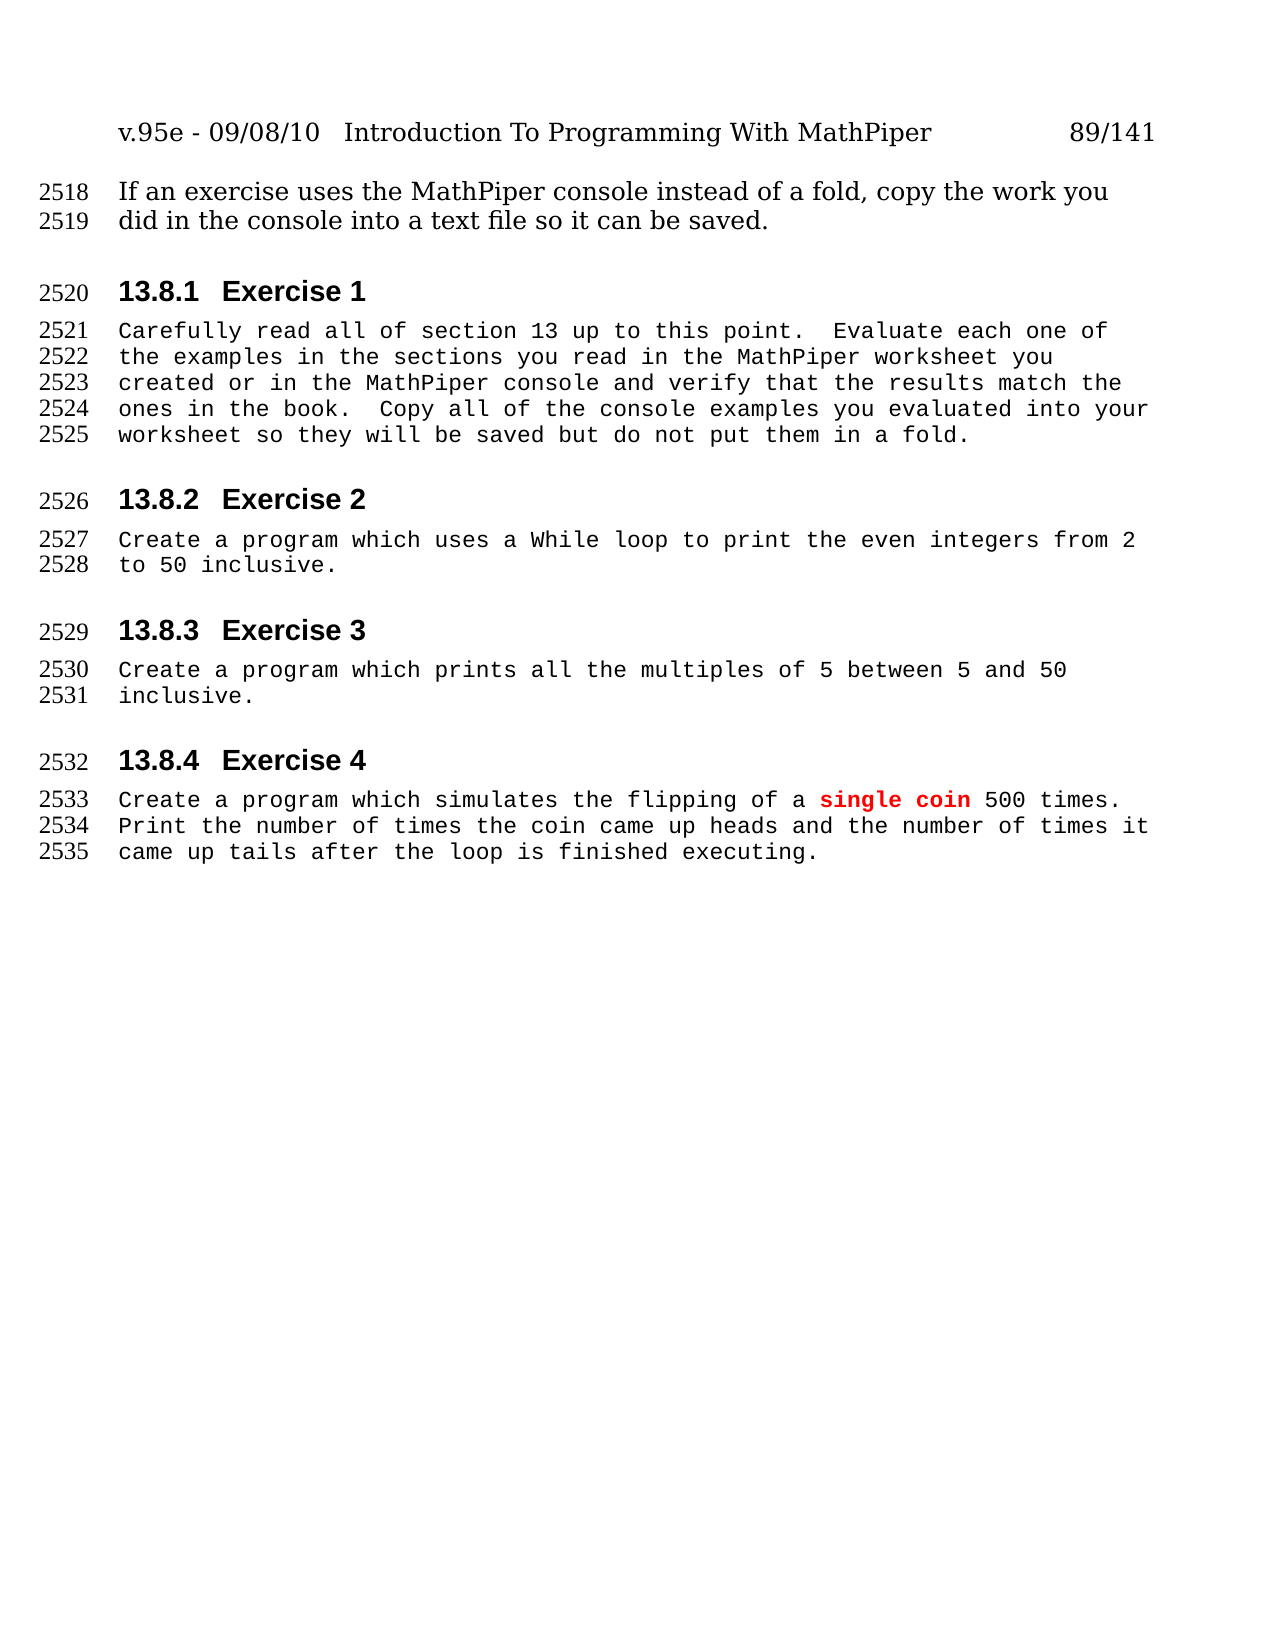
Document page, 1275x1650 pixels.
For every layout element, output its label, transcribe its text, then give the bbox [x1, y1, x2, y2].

text Create a program which simulates the flipping of a single coin 500 times. Print the number of times the coin came up heads and the number of times it came up tails after the loop is finished executing. [118, 789, 1157, 867]
text Create a program which prints all the multiples of 5 between 5 and 50 inclusive. [118, 658, 1157, 710]
subtitle Exercise 3 [118, 613, 1157, 646]
text If an exercise uses the MathPiper console instead of a fold, copy the work you did in the console into a text file so it can be saved. [118, 177, 1157, 235]
text Carefully read all of section 13 up to this point. Evaluate each one of the examples in the sections you read in the MathPiper worksheet you created or in the MathPiper console and verify that the results match the ones in the book. Copy all of the console examples you evaluated into your worksheet so they will be saved but do not put them in a fold. [118, 320, 1157, 449]
subtitle Exercise 2 [118, 482, 1157, 516]
subtitle Exercise 1 [118, 274, 1157, 308]
subtitle Exercise 4 [118, 743, 1157, 777]
text Create a program which uses a While loop to print the even integers from 2 to 50 inclusive. [118, 528, 1157, 580]
